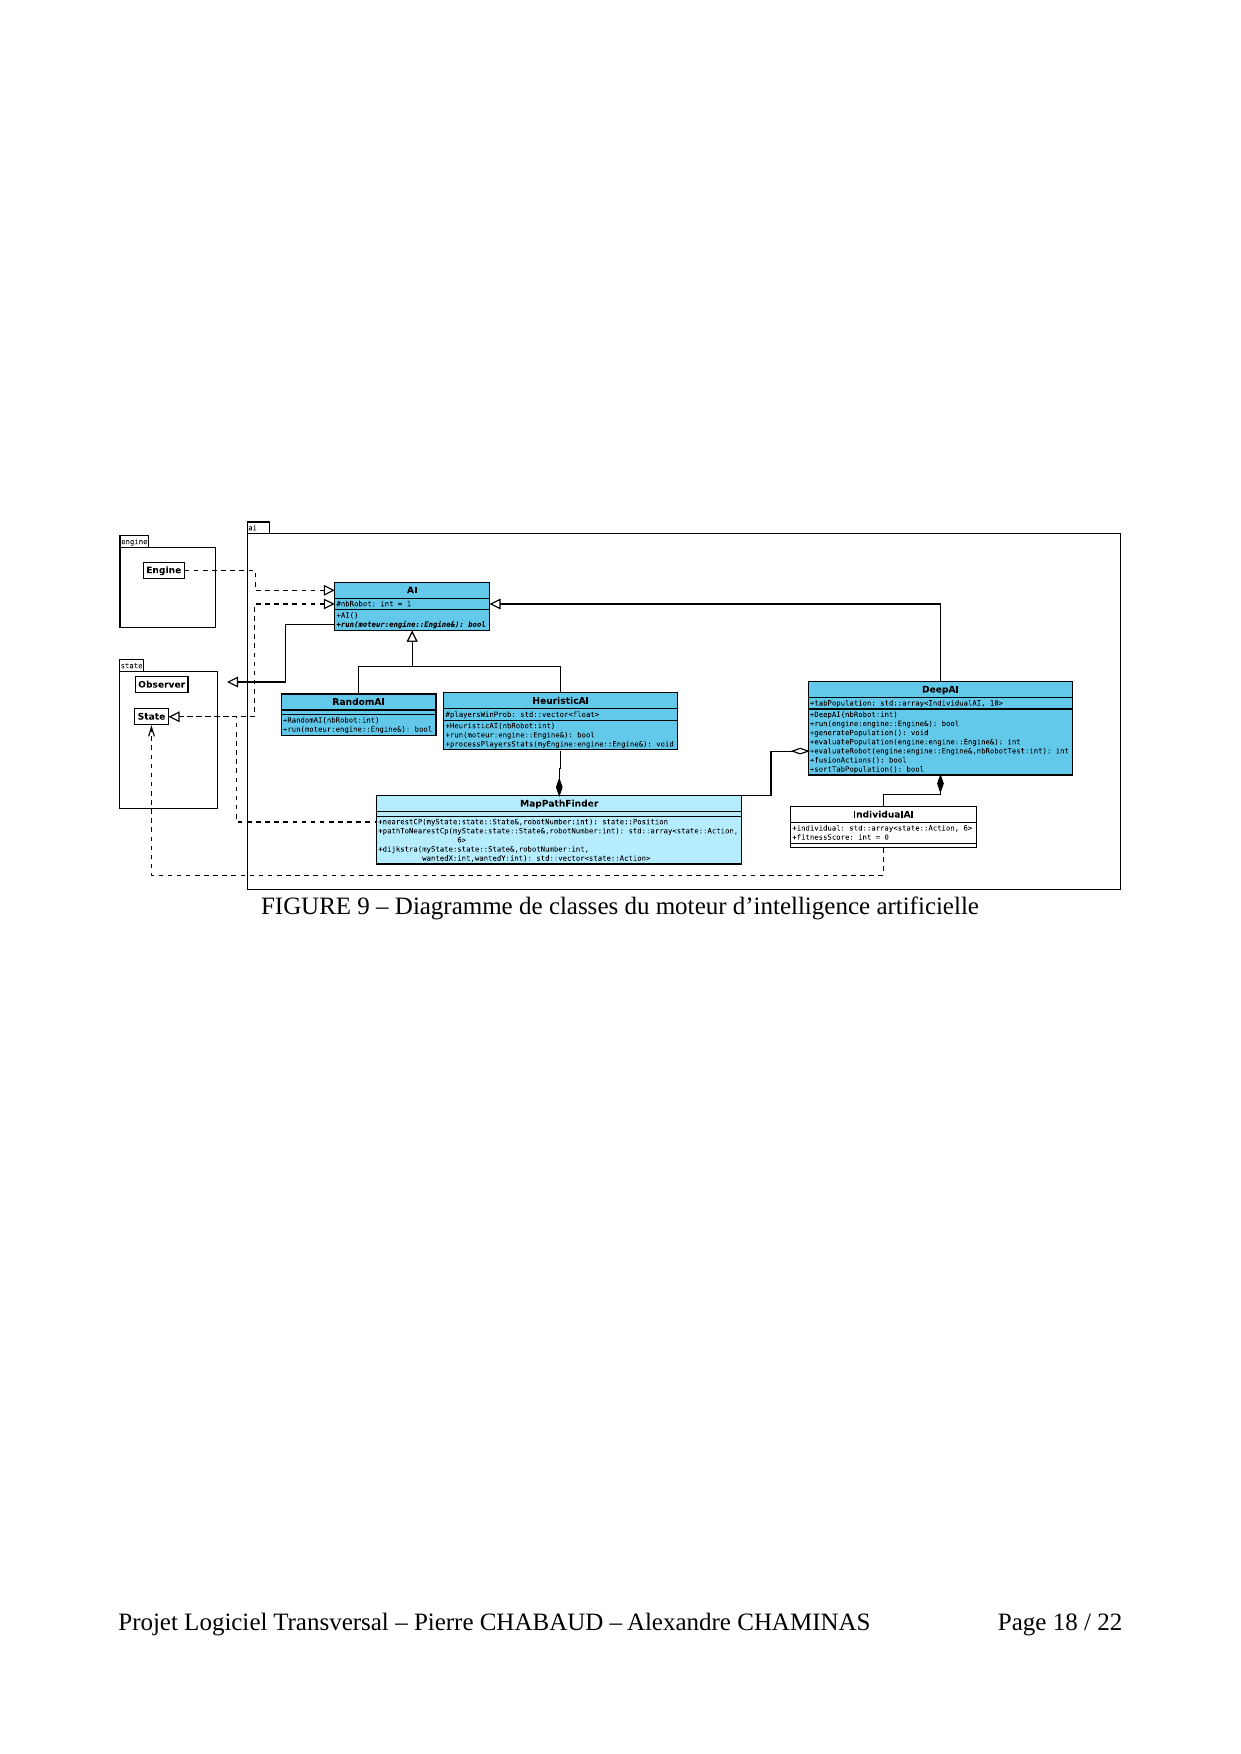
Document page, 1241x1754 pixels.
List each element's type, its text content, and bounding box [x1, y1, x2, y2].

text FIGURE 9 – Diagramme de classes du moteur d’intelligence artificielle [118, 892, 1122, 920]
